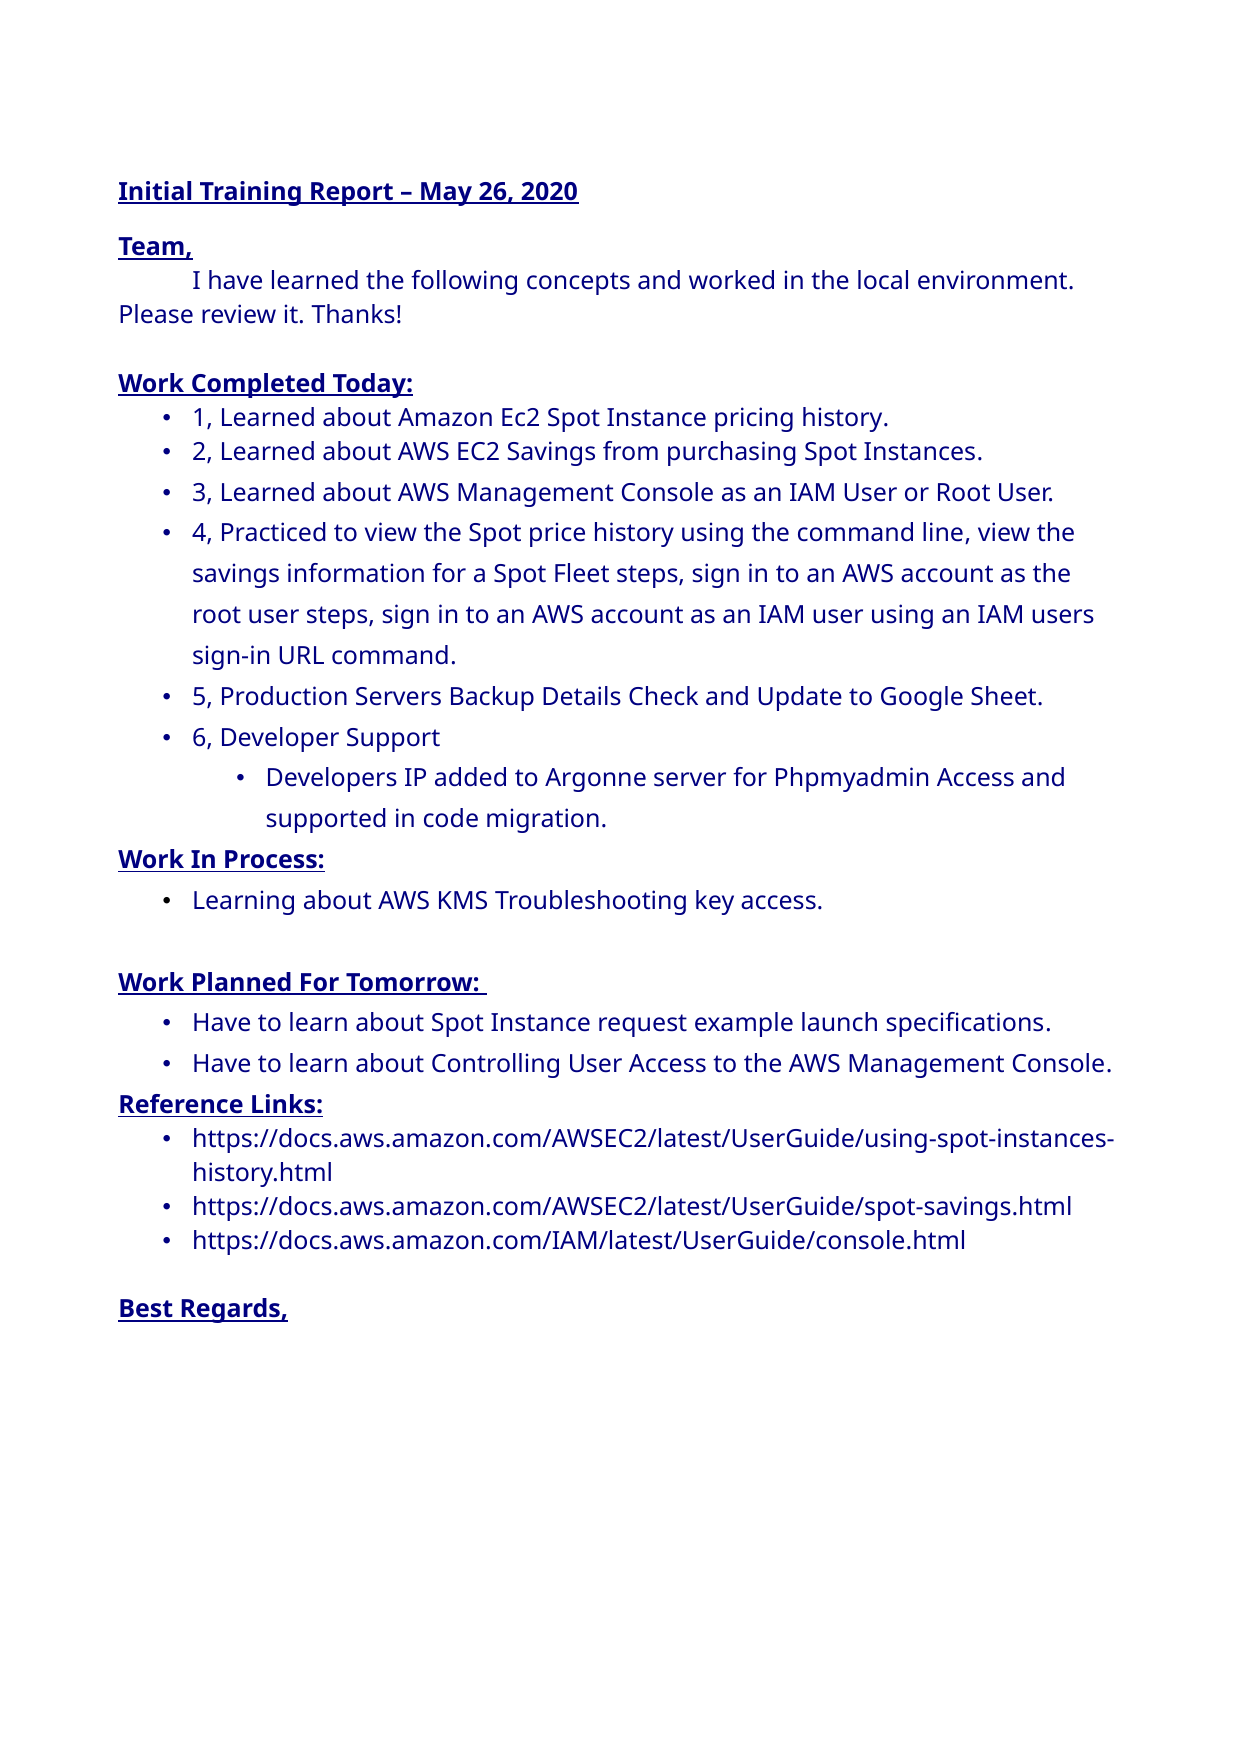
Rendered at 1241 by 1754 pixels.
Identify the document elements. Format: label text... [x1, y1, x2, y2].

list 2, Learned about AWS EC2 Savings from purchasing Spot Instances. [162, 433, 1122, 467]
text I have learned the following concepts and worked in the local environment. Please review it. Thanks! [118, 263, 1122, 331]
list 3, Learned about AWS Management Console as an IAM User or Root User. [162, 474, 1122, 508]
list 4, Practiced to view the Spot price history using the command line, view the savings information for a Spot Fleet steps, sign in to an AWS account as the root user steps, sign in to an AWS account as an IAM user using an IAM users sign-in URL command. [162, 515, 1122, 672]
text Team, [118, 229, 1122, 263]
list https://docs.aws.amazon.com/IAM/latest/UserGuide/console.html [162, 1223, 1122, 1257]
list Have to learn about Spot Instance request example launch specifications. [162, 1005, 1122, 1039]
list https://docs.aws.amazon.com/AWSEC2/latest/UserGuide/using-spot-instances-history.html [162, 1121, 1122, 1189]
text Work Planned For Tomorrow: [118, 964, 1122, 998]
text Work Completed Today: [118, 365, 1122, 399]
text Reference Links: [118, 1087, 1122, 1121]
list Developers IP added to Argonne server for Phpmyadmin Access and supported in code migration. [236, 760, 1122, 835]
list 1, Learned about Amazon Ec2 Spot Instance pricing history. [162, 399, 1122, 433]
list 6, Developer Support [162, 719, 1122, 753]
list 5, Production Servers Backup Details Check and Update to Google Sheet. [162, 678, 1122, 712]
list Have to learn about Controlling User Access to the AWS Management Console. [162, 1046, 1122, 1080]
text Initial Training Report – May 26, 2020 [118, 173, 1122, 208]
text Work In Process: [118, 842, 1122, 876]
list https://docs.aws.amazon.com/AWSEC2/latest/UserGuide/spot-savings.html [162, 1189, 1122, 1223]
text Best Regards, [118, 1291, 1122, 1325]
list Learning about AWS KMS Troubleshooting key access. [162, 882, 1122, 917]
